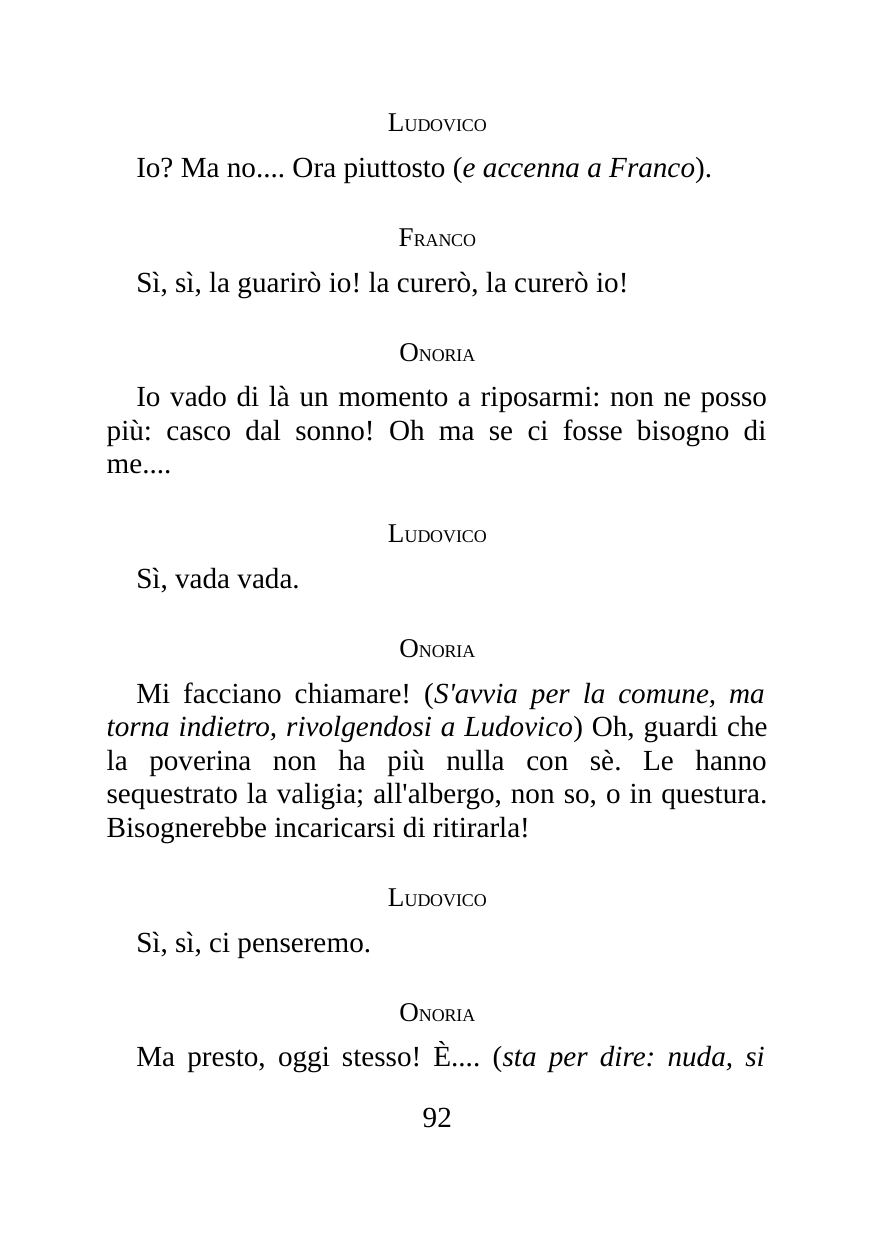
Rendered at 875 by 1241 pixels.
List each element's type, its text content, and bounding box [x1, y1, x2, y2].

text Onoria [106, 996, 768, 1027]
text Sì, vada vada. [106, 561, 768, 595]
text Ludovico [106, 881, 768, 912]
text Io? Ma no.... Ora piuttosto (e accenna a Franco). [106, 150, 768, 183]
text Ludovico [106, 517, 768, 549]
text Ludovico [106, 106, 768, 137]
text Ma presto, oggi stesso! È.... (sta per dire: nuda, si [106, 1039, 768, 1073]
text Onoria [106, 632, 768, 663]
text Onoria [106, 336, 768, 367]
text Franco [106, 221, 768, 252]
text Sì, sì, la guarirò io! la curerò, la curerò io! [106, 265, 768, 298]
text Sì, sì, ci penseremo. [106, 925, 768, 958]
text Mi facciano chiamare! (S'avvia per la comune, ma torna indietro, rivolgendosi a Ludovico) Oh, guardi che la poverina non ha più nulla con sè. Le hanno sequestrato la valigia; all'albergo, non so, o in questura. Bisognerebbe incaricarsi di ritirarla! [106, 676, 768, 843]
text Io vado di là un momento a riposarmi: non ne posso più: casco dal sonno! Oh ma se ci fosse bisogno di me.... [106, 379, 768, 480]
